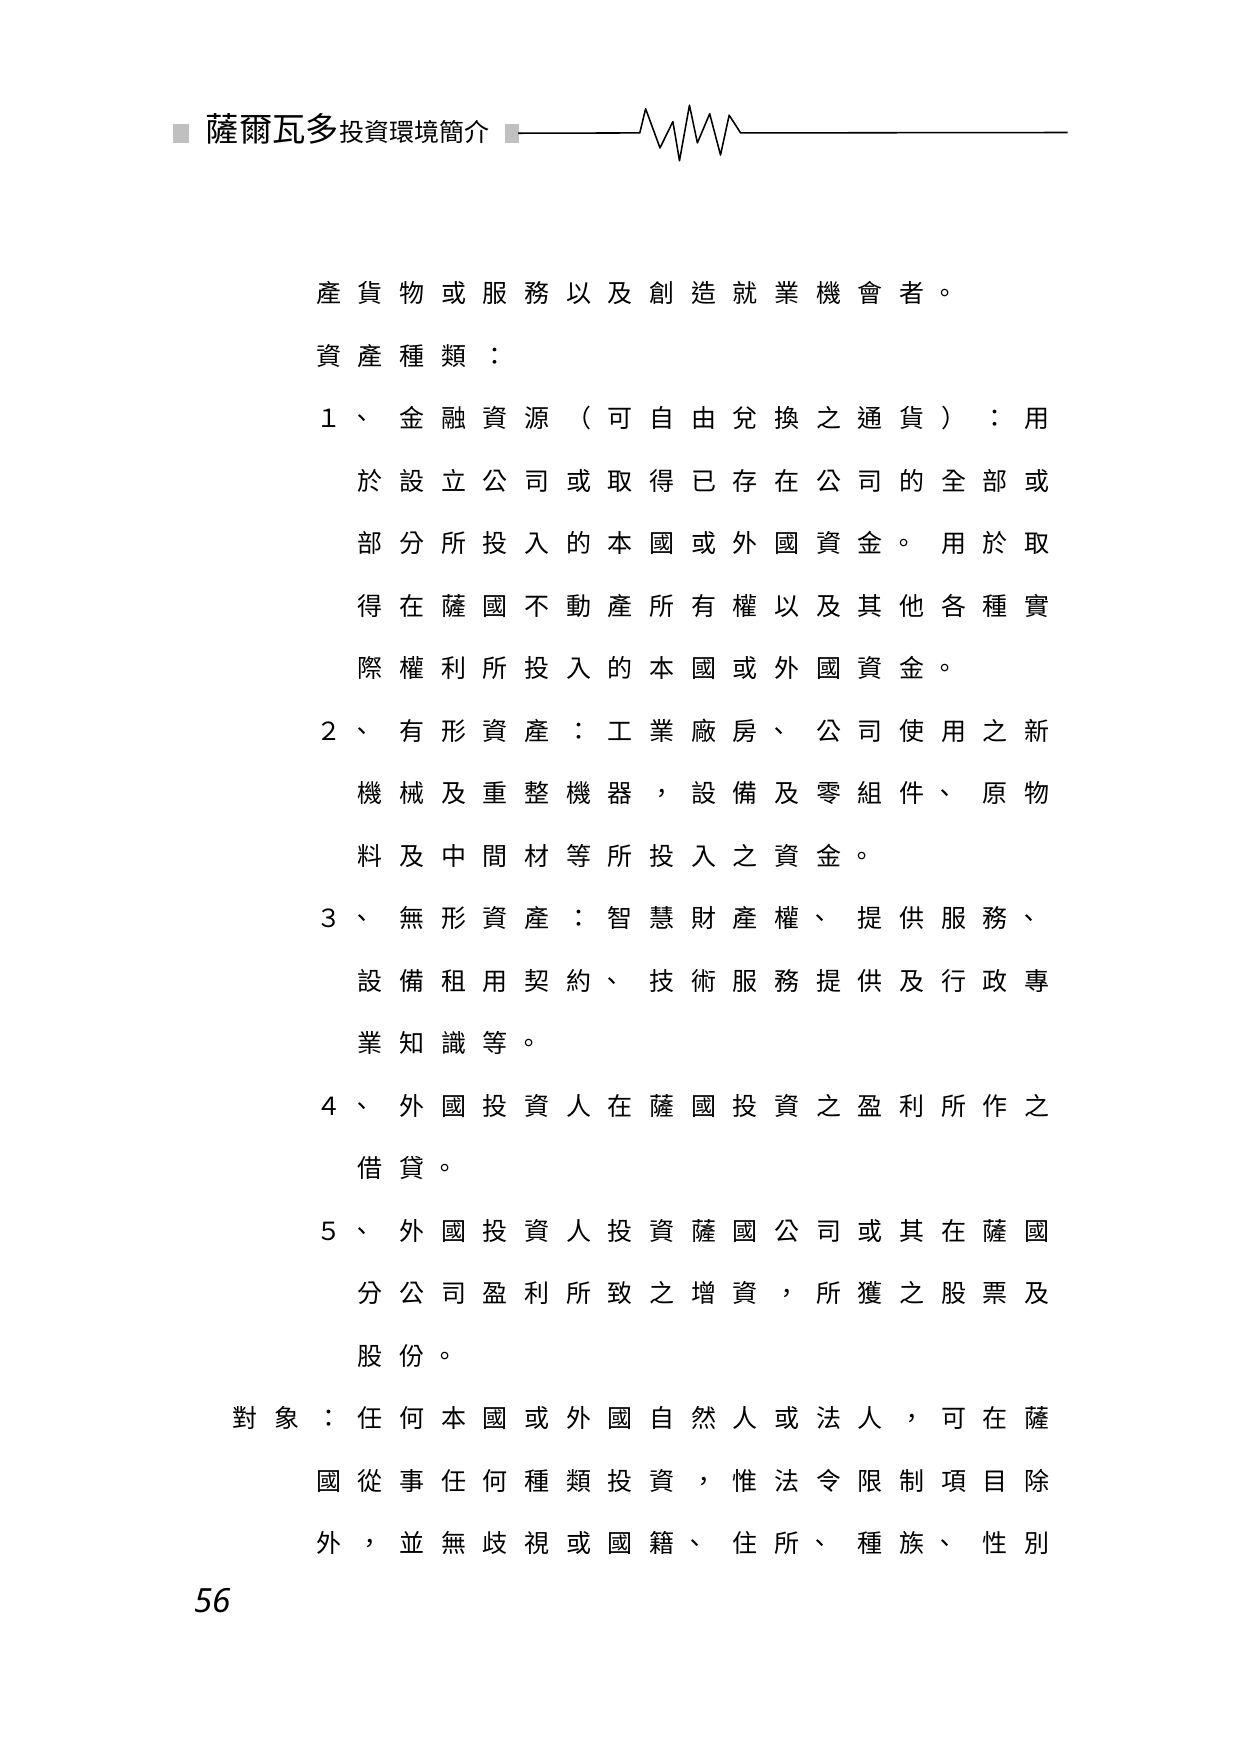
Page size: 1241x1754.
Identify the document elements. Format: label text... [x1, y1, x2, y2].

text ３、無形資產：智慧財產權、提供服務、設備租用契約、技術服務提供及行政專業知識等。 [281, 875, 1058, 1063]
text 對象：任何本國或外國自然人或法人，可在薩國從事任何種類投資，惟法令限制項目除外，並無歧視或國籍、住所、種族、性別 [207, 1375, 1058, 1563]
text １、金融資源（可自由兌換之通貨）：用於設立公司或取得已存在公司的全部或部分所投入的本國或外國資金。用於取得在薩國不動產所有權以及其他各種實際權利所投入的本國或外國資金。 [281, 375, 1058, 688]
text ４、外國投資人在薩國投資之盈利所作之借貸。 [281, 1063, 1058, 1188]
text ５、外國投資人投資薩國公司或其在薩國分公司盈利所致之增資，所獲之股票及股份。 [281, 1188, 1058, 1375]
text 資產種類： [281, 313, 1058, 375]
text ２、有形資產：工業廠房、公司使用之新機械及重整機器，設備及零組件、原物料及中間材等所投入之資金。 [281, 688, 1058, 875]
text 產貨物或服務以及創造就業機會者。 [207, 250, 1058, 313]
